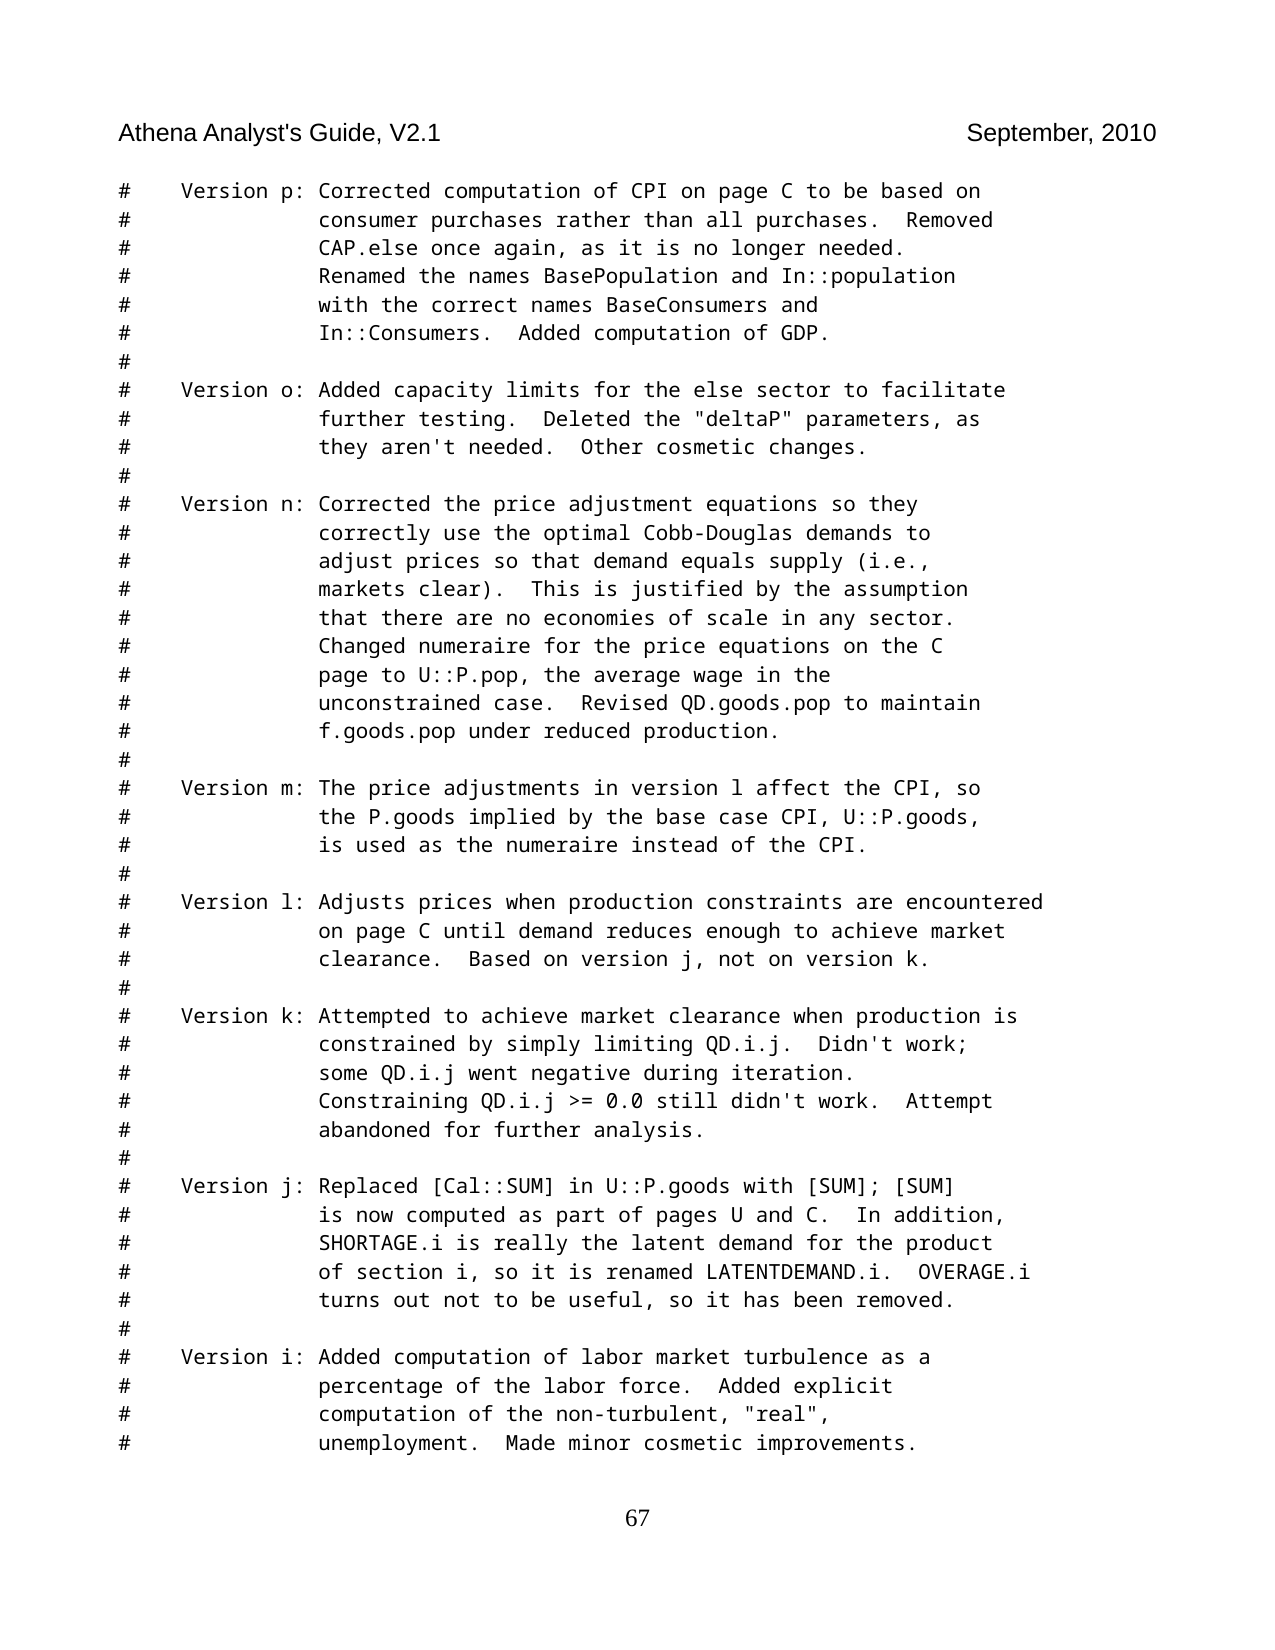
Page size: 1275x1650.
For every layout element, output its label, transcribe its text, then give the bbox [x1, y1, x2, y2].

text # [118, 1143, 1157, 1172]
text # [118, 347, 1157, 375]
text # percentage of the labor force. Added explicit [118, 1371, 1157, 1399]
text # [118, 1314, 1157, 1342]
text # adjust prices so that demand equals supply (i.e., [118, 546, 1157, 574]
text # SHORTAGE.i is really the latent demand for the product [118, 1228, 1157, 1257]
text # Version i: Added computation of labor market turbulence as a [118, 1342, 1157, 1371]
text # Version k: Attempted to achieve market clearance when production is [118, 1001, 1157, 1029]
text # of section i, so it is renamed LATENTDEMAND.i. OVERAGE.i [118, 1257, 1157, 1285]
text # Version l: Adjusts prices when production constraints are encountered [118, 887, 1157, 916]
text # correctly use the optimal Cobb-Douglas demands to [118, 518, 1157, 546]
text # Version m: The price adjustments in version l affect the CPI, so [118, 773, 1157, 802]
text # Constraining QD.i.j >= 0.0 still didn't work. Attempt [118, 1086, 1157, 1115]
text # that there are no economies of scale in any sector. [118, 603, 1157, 631]
text # In::Consumers. Added computation of GDP. [118, 318, 1157, 347]
text # the P.goods implied by the base case CPI, U::P.goods, [118, 802, 1157, 830]
text # page to U::P.pop, the average wage in the [118, 660, 1157, 688]
text # [118, 745, 1157, 773]
text # with the correct names BaseConsumers and [118, 290, 1157, 318]
text # clearance. Based on version j, not on version k. [118, 944, 1157, 973]
text # abandoned for further analysis. [118, 1115, 1157, 1143]
text # turns out not to be useful, so it has been removed. [118, 1285, 1157, 1314]
text # is used as the numeraire instead of the CPI. [118, 830, 1157, 859]
text # markets clear). This is justified by the assumption [118, 574, 1157, 603]
text # [118, 859, 1157, 887]
text # unemployment. Made minor cosmetic improvements. [118, 1428, 1157, 1456]
text # on page C until demand reduces enough to achieve market [118, 916, 1157, 944]
text # they aren't needed. Other cosmetic changes. [118, 432, 1157, 461]
text # unconstrained case. Revised QD.goods.pop to maintain [118, 688, 1157, 717]
text # Version n: Corrected the price adjustment equations so they [118, 489, 1157, 518]
text # Version o: Added capacity limits for the else sector to facilitate [118, 375, 1157, 404]
text # consumer purchases rather than all purchases. Removed [118, 205, 1157, 233]
text # further testing. Deleted the "deltaP" parameters, as [118, 404, 1157, 432]
text # is now computed as part of pages U and C. In addition, [118, 1200, 1157, 1228]
text # Version j: Replaced [Cal::SUM] in U::P.goods with [SUM]; [SUM] [118, 1172, 1157, 1200]
text # some QD.i.j went negative during iteration. [118, 1058, 1157, 1086]
text # [118, 461, 1157, 489]
text # CAP.else once again, as it is no longer needed. [118, 233, 1157, 262]
text # Version p: Corrected computation of CPI on page C to be based on [118, 176, 1157, 205]
text # [118, 973, 1157, 1001]
text # constrained by simply limiting QD.i.j. Didn't work; [118, 1029, 1157, 1058]
text # f.goods.pop under reduced production. [118, 717, 1157, 745]
text # computation of the non-turbulent, "real", [118, 1399, 1157, 1428]
text # Changed numeraire for the price equations on the C [118, 631, 1157, 660]
text # Renamed the names BasePopulation and In::population [118, 262, 1157, 290]
